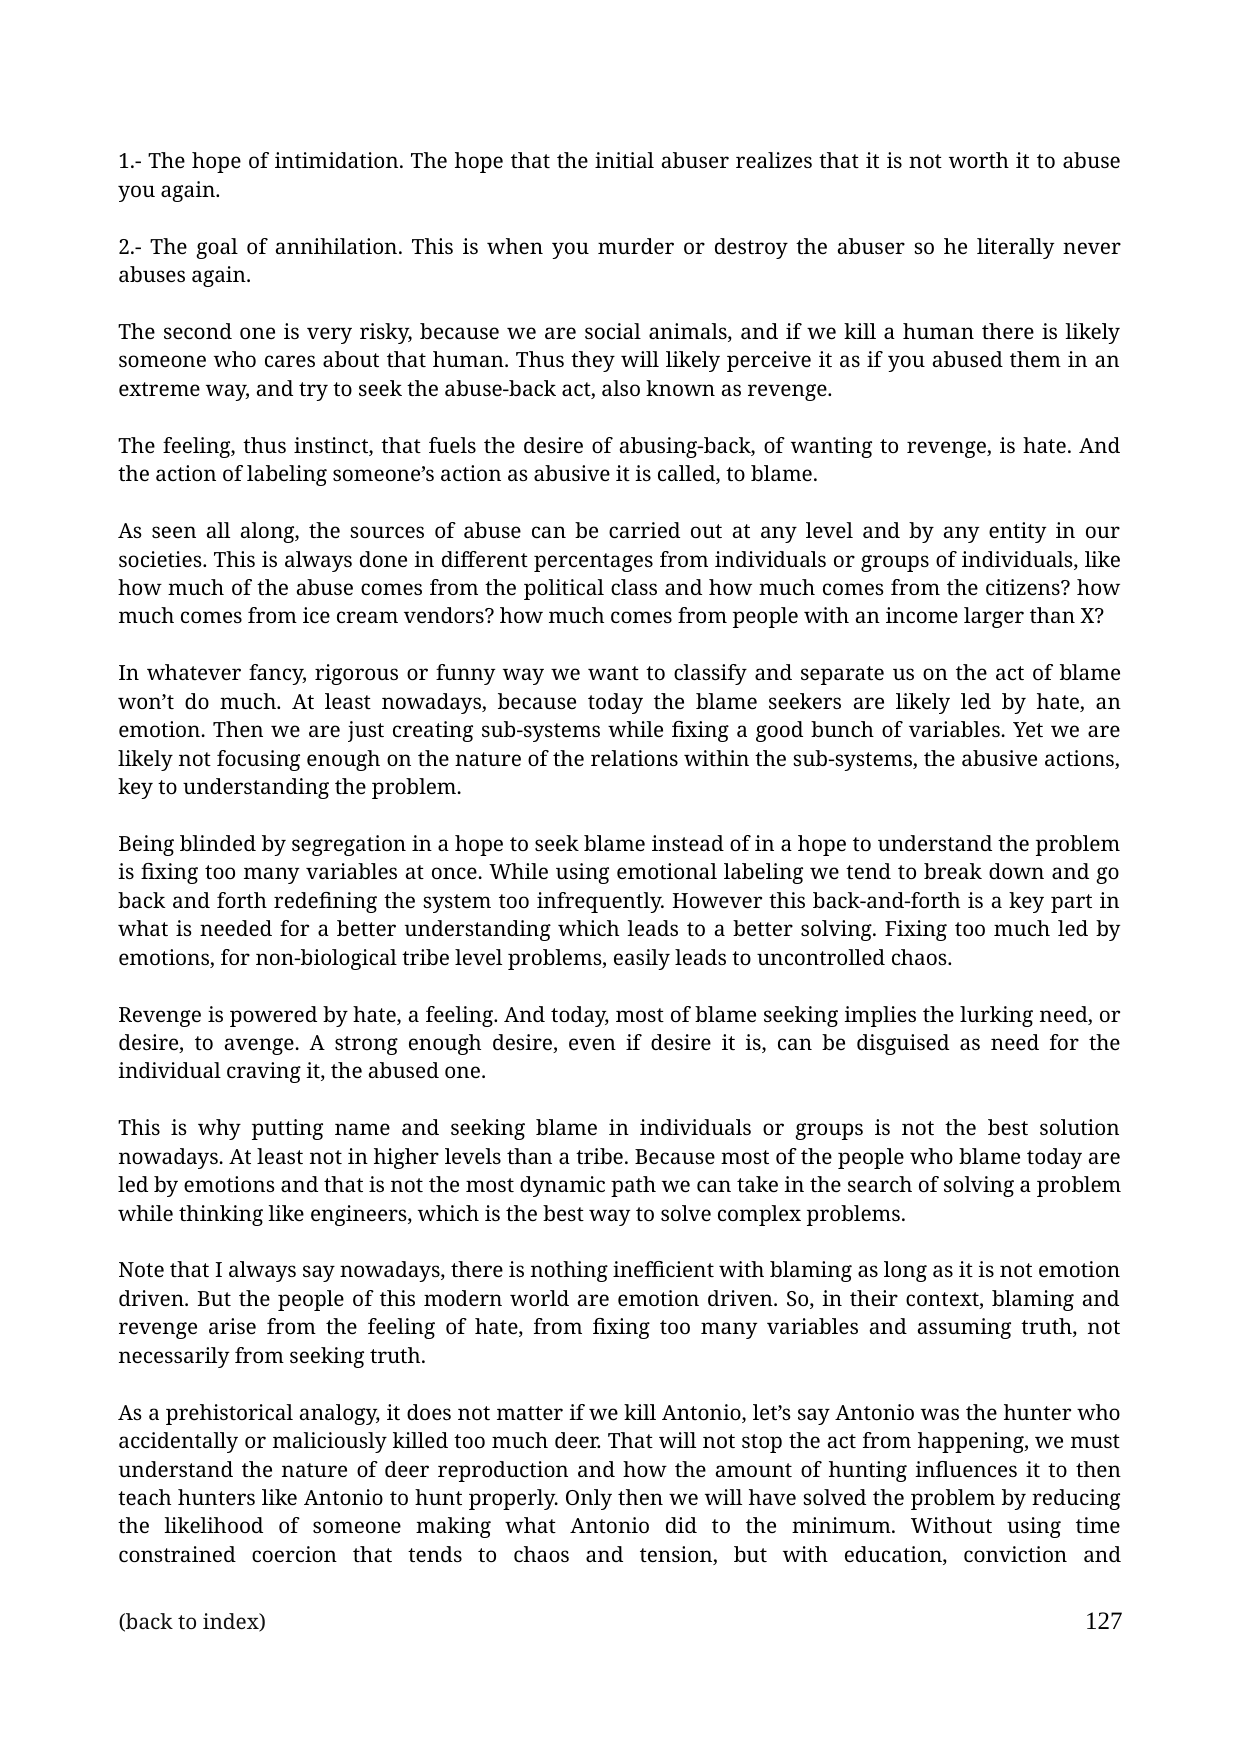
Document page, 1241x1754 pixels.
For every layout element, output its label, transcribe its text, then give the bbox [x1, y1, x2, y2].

text Revenge is powered by hate, a feeling. And today, most of blame seeking implies the lurking need, or desire, to avenge. A strong enough desire, even if desire it is, can be disguised as need for the individual craving it, the abused one. [118, 1000, 1122, 1085]
text 1.- The hope of intimidation. The hope that the initial abuser realizes that it is not worth it to abuse you again. [118, 147, 1122, 203]
text In whatever fancy, rigorous or funny way we want to classify and separate us on the act of blame won’t do much. At least nowadays, because today the blame seekers are likely led by hate, an emotion. Then we are just creating sub-systems while fixing a good bunch of variables. Yet we are likely not focusing enough on the nature of the relations within the sub-systems, the abusive actions, key to understanding the problem. [118, 658, 1122, 801]
text 2.- The goal of annihilation. This is when you murder or destroy the abuser so he literally never abuses again. [118, 232, 1122, 289]
text Note that I always say nowadays, there is nothing inefficient with blaming as long as it is not emotion driven. But the people of this modern world are emotion driven. So, in their context, blaming and revenge arise from the feeling of hate, from fixing too many variables and assuming truth, not necessarily from seeking truth. [118, 1256, 1122, 1369]
text The second one is very risky, because we are social animals, and if we kill a human there is likely someone who cares about that human. Thus they will likely perceive it as if you abused them in an extreme way, and try to seek the abuse-back act, also known as revenge. [118, 317, 1122, 402]
text This is why putting name and seeking blame in individuals or groups is not the best solution nowadays. At least not in higher levels than a tribe. Because most of the people who blame today are led by emotions and that is not the most dynamic path we can take in the search of solving a problem while thinking like engineers, which is the best way to solve complex problems. [118, 1113, 1122, 1227]
text As a prehistorical analogy, it does not matter if we kill Antonio, let’s say Antonio was the hunter who accidentally or maliciously killed too much deer. That will not stop the act from happening, we must understand the nature of deer reproduction and how the amount of hunting influences it to then teach hunters like Antonio to hunt properly. Only then we will have solved the problem by reducing the likelihood of someone making what Antonio did to the minimum. Without using time constrained coercion that tends to chaos and tension, but with education, conviction and [118, 1398, 1122, 1568]
text As seen all along, the sources of abuse can be carried out at any level and by any entity in our societies. This is always done in different percentages from individuals or groups of individuals, like how much of the abuse comes from the political class and how much comes from the citizens? how much comes from ice cream vendors? how much comes from people with an income larger than X? [118, 516, 1122, 630]
text Being blinded by segregation in a hope to seek blame instead of in a hope to understand the problem is fixing too many variables at once. While using emotional labeling we tend to break down and go back and forth redefining the system too infrequently. However this back-and-forth is a key part in what is needed for a better understanding which leads to a better solving. Fixing too much led by emotions, for non-biological tribe level problems, easily leads to uncontrolled chaos. [118, 829, 1122, 971]
text The feeling, thus instinct, that fuels the desire of abusing-back, of wanting to revenge, is hate. And the action of labeling someone’s action as abusive it is called, to blame. [118, 431, 1122, 488]
